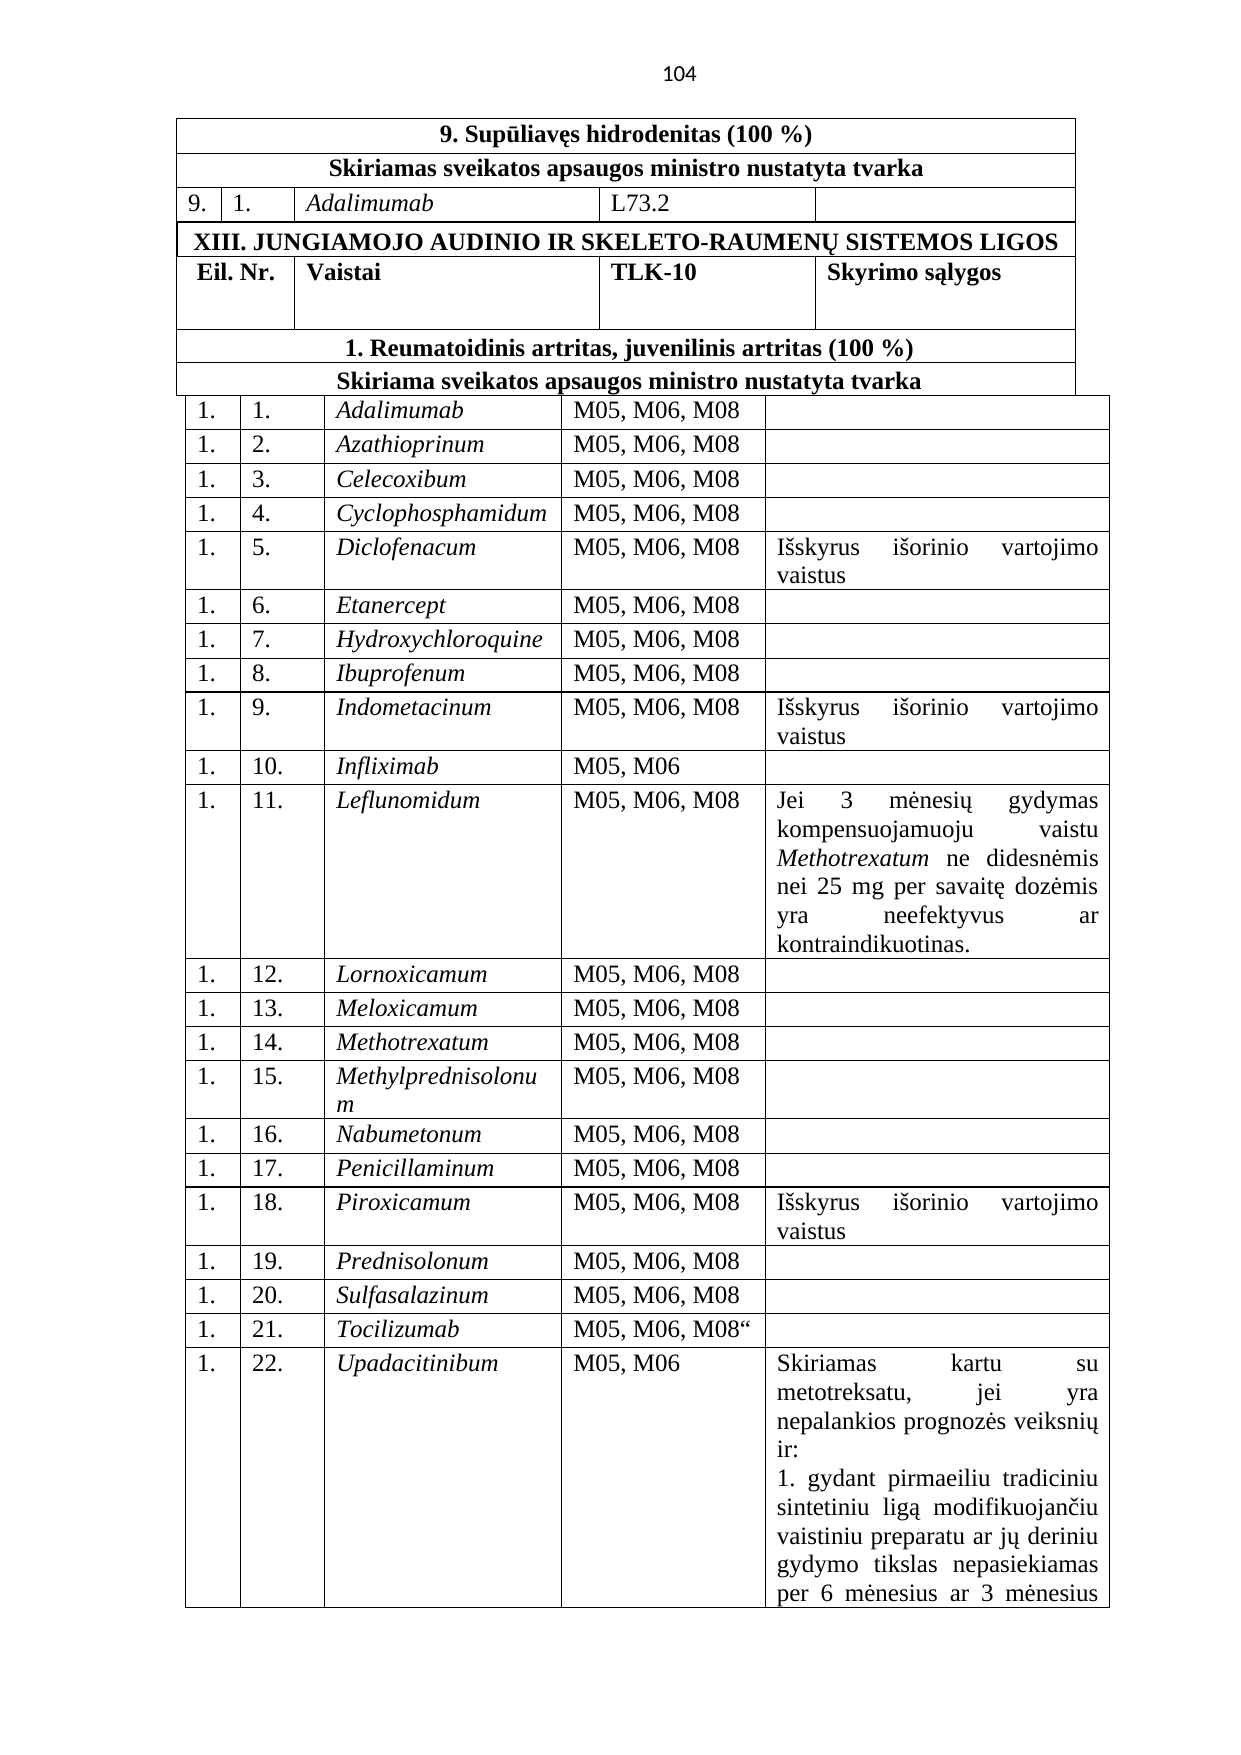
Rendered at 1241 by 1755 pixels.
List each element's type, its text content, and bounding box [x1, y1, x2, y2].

table_cell [177, 1279, 181, 1313]
table_cell [1110, 589, 1123, 623]
table_cell 7. [241, 624, 324, 657]
table_cell [1085, 187, 1089, 221]
table_cell [1110, 1313, 1123, 1347]
table_cell [1110, 1153, 1123, 1186]
table_cell [1085, 118, 1089, 152]
table_cell [1080, 187, 1085, 221]
table_cell M05, M06, M08 [562, 464, 765, 497]
table_cell 5. [241, 532, 324, 589]
table_cell 22. [241, 1348, 324, 1607]
table_cell Tocilizumab [325, 1314, 561, 1347]
table_cell 12. [241, 959, 324, 992]
table_cell [1110, 1026, 1123, 1060]
table_cell [1110, 497, 1123, 531]
table_cell [177, 589, 181, 623]
table_cell [1080, 221, 1085, 256]
table_cell 4. [241, 498, 324, 531]
table_cell Etanercept [325, 590, 561, 623]
table_cell [177, 992, 181, 1026]
table_cell XIII. JUNGIAMOJO AUDINIO IR SKELETO-RAUMENŲ SISTEMOS LIGOS [178, 223, 1075, 256]
table_cell [1094, 118, 1099, 152]
table_cell 13. [241, 993, 324, 1026]
table_cell [181, 463, 185, 497]
table_cell Penicillaminum [325, 1154, 561, 1186]
table_cell 8. [241, 659, 324, 691]
table_cell Lornoxicamum [325, 959, 561, 992]
table_cell [181, 1153, 185, 1186]
table_cell M05, M06, M08 [562, 590, 765, 623]
table_cell 14. [241, 1027, 324, 1060]
table_cell [1110, 1186, 1123, 1245]
table_cell 1. [186, 498, 240, 531]
table_cell M05, M06, M08 [562, 693, 765, 750]
table_cell [1100, 221, 1104, 256]
table_cell [177, 531, 181, 589]
table_cell [1090, 362, 1094, 394]
table_cell [1110, 1279, 1123, 1313]
table_cell [181, 1118, 185, 1152]
table_cell 1. [186, 532, 240, 589]
table_cell [1094, 329, 1099, 362]
table_cell [181, 1060, 185, 1118]
table_cell [1110, 623, 1123, 657]
table_cell [766, 590, 1109, 623]
table_cell 1. [186, 785, 240, 958]
table_cell [1080, 329, 1085, 362]
table_cell M05, M06, M08 [562, 1280, 765, 1313]
table_cell 10. [241, 751, 324, 784]
table_cell [1110, 362, 1123, 394]
table_cell M05, M06, M08 [562, 1188, 765, 1245]
table_cell 16. [241, 1119, 324, 1152]
table_cell Išskyrus išorinio vartojimo vaistus [766, 1188, 1109, 1245]
table_cell [766, 1061, 1109, 1118]
table_cell [177, 1026, 181, 1060]
table_cell M05, M06, M08 [562, 659, 765, 691]
table_cell 1. [186, 1314, 240, 1347]
table_cell [1076, 362, 1080, 394]
table_cell [1104, 329, 1110, 362]
table_cell [766, 498, 1109, 531]
table_cell [1110, 429, 1123, 463]
table_cell 1. [186, 1246, 240, 1279]
table_cell 1. [186, 993, 240, 1026]
table_cell [177, 691, 181, 750]
table_cell 1. [186, 1154, 240, 1186]
table_cell L73.2 [600, 188, 815, 221]
table_cell [181, 784, 185, 958]
table_cell [766, 659, 1109, 691]
table_cell [1094, 187, 1099, 221]
table_cell M05, M06, M08 [562, 1246, 765, 1279]
table_cell [1110, 992, 1123, 1026]
table_cell [177, 623, 181, 657]
table_cell [1110, 395, 1123, 428]
table_cell [1090, 118, 1094, 152]
table_cell Jei 3 mėnesių gydymas kompensuojamuoju vaistu Methotrexatum ne didesnėmis nei 25 mg per savaitę dozėmis yra neefektyvus ar kontraindikuotinas. [766, 785, 1109, 958]
table_cell [1110, 187, 1123, 221]
table_cell [177, 1347, 181, 1607]
table_cell [181, 497, 185, 531]
table_cell [181, 589, 185, 623]
table_cell [177, 958, 181, 992]
table_cell [1110, 958, 1123, 992]
table_cell [766, 396, 1109, 428]
table_cell [1090, 153, 1094, 187]
table_cell M05, M06, M08 [562, 1027, 765, 1060]
table_cell [1100, 256, 1104, 329]
table_cell Eil. Nr. [177, 257, 294, 329]
table_cell [766, 1246, 1109, 1279]
table_cell [1076, 153, 1080, 187]
table_cell [177, 1245, 181, 1279]
table_cell [1094, 153, 1099, 187]
table_cell 1. [222, 188, 294, 221]
table_cell M05, M06, M08 [562, 396, 765, 428]
table_cell [177, 658, 181, 691]
table_cell 9. Supūliavęs hidrodenitas (100 %) [177, 119, 1075, 152]
table_cell M05, M06, M08 [562, 1061, 765, 1118]
table_cell [1100, 362, 1104, 394]
table_cell [766, 1314, 1109, 1347]
table_cell [1104, 187, 1110, 221]
table_cell [1076, 187, 1080, 221]
table_cell Skiriamas sveikatos apsaugos ministro nustatyta tvarka [177, 154, 1075, 187]
table_cell [181, 1313, 185, 1347]
table_cell Hydroxychloroquine [325, 624, 561, 657]
table_cell Diclofenacum [325, 532, 561, 589]
table_cell [181, 429, 185, 463]
table_cell Methylprednisolonum [325, 1061, 561, 1118]
table_cell 1. [186, 693, 240, 750]
table_cell [177, 784, 181, 958]
table_cell [1104, 118, 1110, 152]
table_cell 1. [186, 590, 240, 623]
table_cell 18. [241, 1188, 324, 1245]
table_cell [766, 430, 1109, 463]
table_cell [181, 1186, 185, 1245]
table_cell [1100, 118, 1104, 152]
table_cell Azathioprinum [325, 430, 561, 463]
table_cell 17. [241, 1154, 324, 1186]
table_cell [1090, 221, 1094, 256]
table_cell 1. [186, 1348, 240, 1607]
table_cell M05, M06, M08 [562, 532, 765, 589]
table_cell 1. [186, 396, 240, 428]
table_cell [177, 396, 181, 428]
table_cell [1110, 1060, 1123, 1118]
table_cell 1. [186, 751, 240, 784]
table_cell [1100, 329, 1104, 362]
table_cell 2. [241, 430, 324, 463]
table_cell [766, 624, 1109, 657]
table_cell [1076, 256, 1080, 329]
table_cell [177, 1153, 181, 1186]
table_cell 1. [241, 396, 324, 428]
table_cell Celecoxibum [325, 464, 561, 497]
table_cell [766, 1154, 1109, 1186]
table_cell [1085, 329, 1089, 362]
table_cell 1. [186, 1061, 240, 1118]
table_cell [181, 658, 185, 691]
table_cell Išskyrus išorinio vartojimo vaistus [766, 693, 1109, 750]
table_cell 9. [177, 188, 221, 221]
table_cell [1080, 256, 1085, 329]
table_cell 9. [241, 693, 324, 750]
table_cell 1. [186, 624, 240, 657]
table_cell [766, 1027, 1109, 1060]
table_cell [181, 750, 185, 784]
table_cell [181, 1245, 185, 1279]
table_cell [1094, 221, 1099, 256]
table_cell [181, 531, 185, 589]
table_cell Adalimumab [295, 188, 599, 221]
table_cell [1110, 256, 1123, 329]
table_cell 20. [241, 1280, 324, 1313]
table_cell 1. [186, 1280, 240, 1313]
table_cell 1. [186, 1119, 240, 1152]
table_cell M05, M06, M08“ [562, 1314, 765, 1347]
table_cell Sulfasalazinum [325, 1280, 561, 1313]
table_cell M05, M06, M08 [562, 1154, 765, 1186]
table_cell M05, M06, M08 [562, 959, 765, 992]
table_cell [1085, 153, 1089, 187]
table_cell Infliximab [325, 751, 561, 784]
table_cell 6. [241, 590, 324, 623]
table_cell [1104, 256, 1110, 329]
table_cell Upadacitinibum [325, 1348, 561, 1607]
table_cell 11. [241, 785, 324, 958]
table_cell [1110, 1118, 1123, 1152]
table_cell Indometacinum [325, 693, 561, 750]
table_cell 15. [241, 1061, 324, 1118]
table_cell Prednisolonum [325, 1246, 561, 1279]
table_cell [1110, 784, 1123, 958]
table_cell [181, 992, 185, 1026]
table_cell [181, 623, 185, 657]
table_cell 1. [186, 1027, 240, 1060]
table_cell 1. Reumatoidinis artritas, juvenilinis artritas (100 %) [177, 330, 1075, 362]
table_cell M05, M06 [562, 1348, 765, 1607]
table_cell [181, 1026, 185, 1060]
table_cell 1. [186, 1188, 240, 1245]
table_cell [177, 1060, 181, 1118]
table_cell [816, 188, 1075, 221]
table_cell [1104, 221, 1110, 256]
table_cell [1104, 153, 1110, 187]
table_cell Meloxicamum [325, 993, 561, 1026]
table_cell [1080, 362, 1085, 394]
table_cell Nabumetonum [325, 1119, 561, 1152]
table_cell Skiriamas kartu su metotreksatu, jei yra nepalankios prognozės veiksnių ir: 1. gydant pirmaeiliu tradiciniu sintetiniu ligą modifikuojančiu vaistiniu preparatu ar jų deriniu gydymo tikslas nepasiekiamas per 6 mėnesius ar 3 mėnesius [766, 1348, 1109, 1607]
table_cell [181, 396, 185, 428]
table_cell [1110, 1347, 1123, 1607]
table_cell 1. [186, 464, 240, 497]
table_cell [1110, 1245, 1123, 1279]
table_cell [1085, 221, 1089, 256]
table_cell [1090, 187, 1094, 221]
table_cell [1085, 362, 1089, 394]
table_cell Adalimumab [325, 396, 561, 428]
table_cell M05, M06, M08 [562, 624, 765, 657]
table_cell Vaistai [295, 257, 599, 329]
table_cell [1100, 153, 1104, 187]
table_cell [1110, 329, 1123, 362]
table_cell [766, 464, 1109, 497]
table_cell [1110, 221, 1123, 256]
table_cell 1. [186, 959, 240, 992]
table_cell [177, 1118, 181, 1152]
table_cell [1090, 329, 1094, 362]
table_cell [1076, 221, 1080, 256]
table_cell [177, 750, 181, 784]
table_cell [1080, 153, 1085, 187]
table_cell [177, 463, 181, 497]
table_cell [1110, 153, 1123, 187]
table_cell [1104, 362, 1110, 394]
table_cell [1085, 256, 1089, 329]
table_cell [1100, 187, 1104, 221]
table_cell [1110, 658, 1123, 691]
table_cell [177, 1313, 181, 1347]
table_cell [766, 993, 1109, 1026]
table_cell TLK-10 [600, 257, 815, 329]
table_cell [766, 1119, 1109, 1152]
table_cell [1110, 531, 1123, 589]
table_cell M05, M06, M08 [562, 785, 765, 958]
table_cell [1076, 329, 1080, 362]
table_cell [177, 497, 181, 531]
table_cell Skyrimo sąlygos [816, 257, 1075, 329]
table_cell M05, M06, M08 [562, 993, 765, 1026]
table_cell [1080, 118, 1085, 152]
table_cell [1110, 118, 1123, 152]
table_cell M05, M06, M08 [562, 430, 765, 463]
table_cell [181, 691, 185, 750]
table_cell [1094, 256, 1099, 329]
table_cell M05, M06, M08 [562, 1119, 765, 1152]
table_cell [1076, 118, 1080, 152]
table_cell 1. [186, 659, 240, 691]
table_cell 19. [241, 1246, 324, 1279]
table_cell M05, M06 [562, 751, 765, 784]
table_cell [1110, 750, 1123, 784]
table_cell Cyclophosphamidum [325, 498, 561, 531]
table_cell [766, 959, 1109, 992]
table_cell 1. [186, 430, 240, 463]
table_cell 21. [241, 1314, 324, 1347]
table_cell Ibuprofenum [325, 659, 561, 691]
table_cell [181, 958, 185, 992]
table_cell [177, 429, 181, 463]
table_cell [1110, 691, 1123, 750]
table_cell [766, 1280, 1109, 1313]
table_cell Leflunomidum [325, 785, 561, 958]
table_cell Išskyrus išorinio vartojimo vaistus [766, 532, 1109, 589]
table_cell Skiriama sveikatos apsaugos ministro nustatyta tvarka [177, 363, 1075, 394]
table_cell [181, 1279, 185, 1313]
table_cell [766, 751, 1109, 784]
table_cell [1094, 362, 1099, 394]
table_cell [1110, 463, 1123, 497]
table_cell Methotrexatum [325, 1027, 561, 1060]
table_cell M05, M06, M08 [562, 498, 765, 531]
table_cell 3. [241, 464, 324, 497]
table_cell [1090, 256, 1094, 329]
table_cell [181, 1347, 185, 1607]
table_cell Piroxicamum [325, 1188, 561, 1245]
table_cell [177, 1186, 181, 1245]
